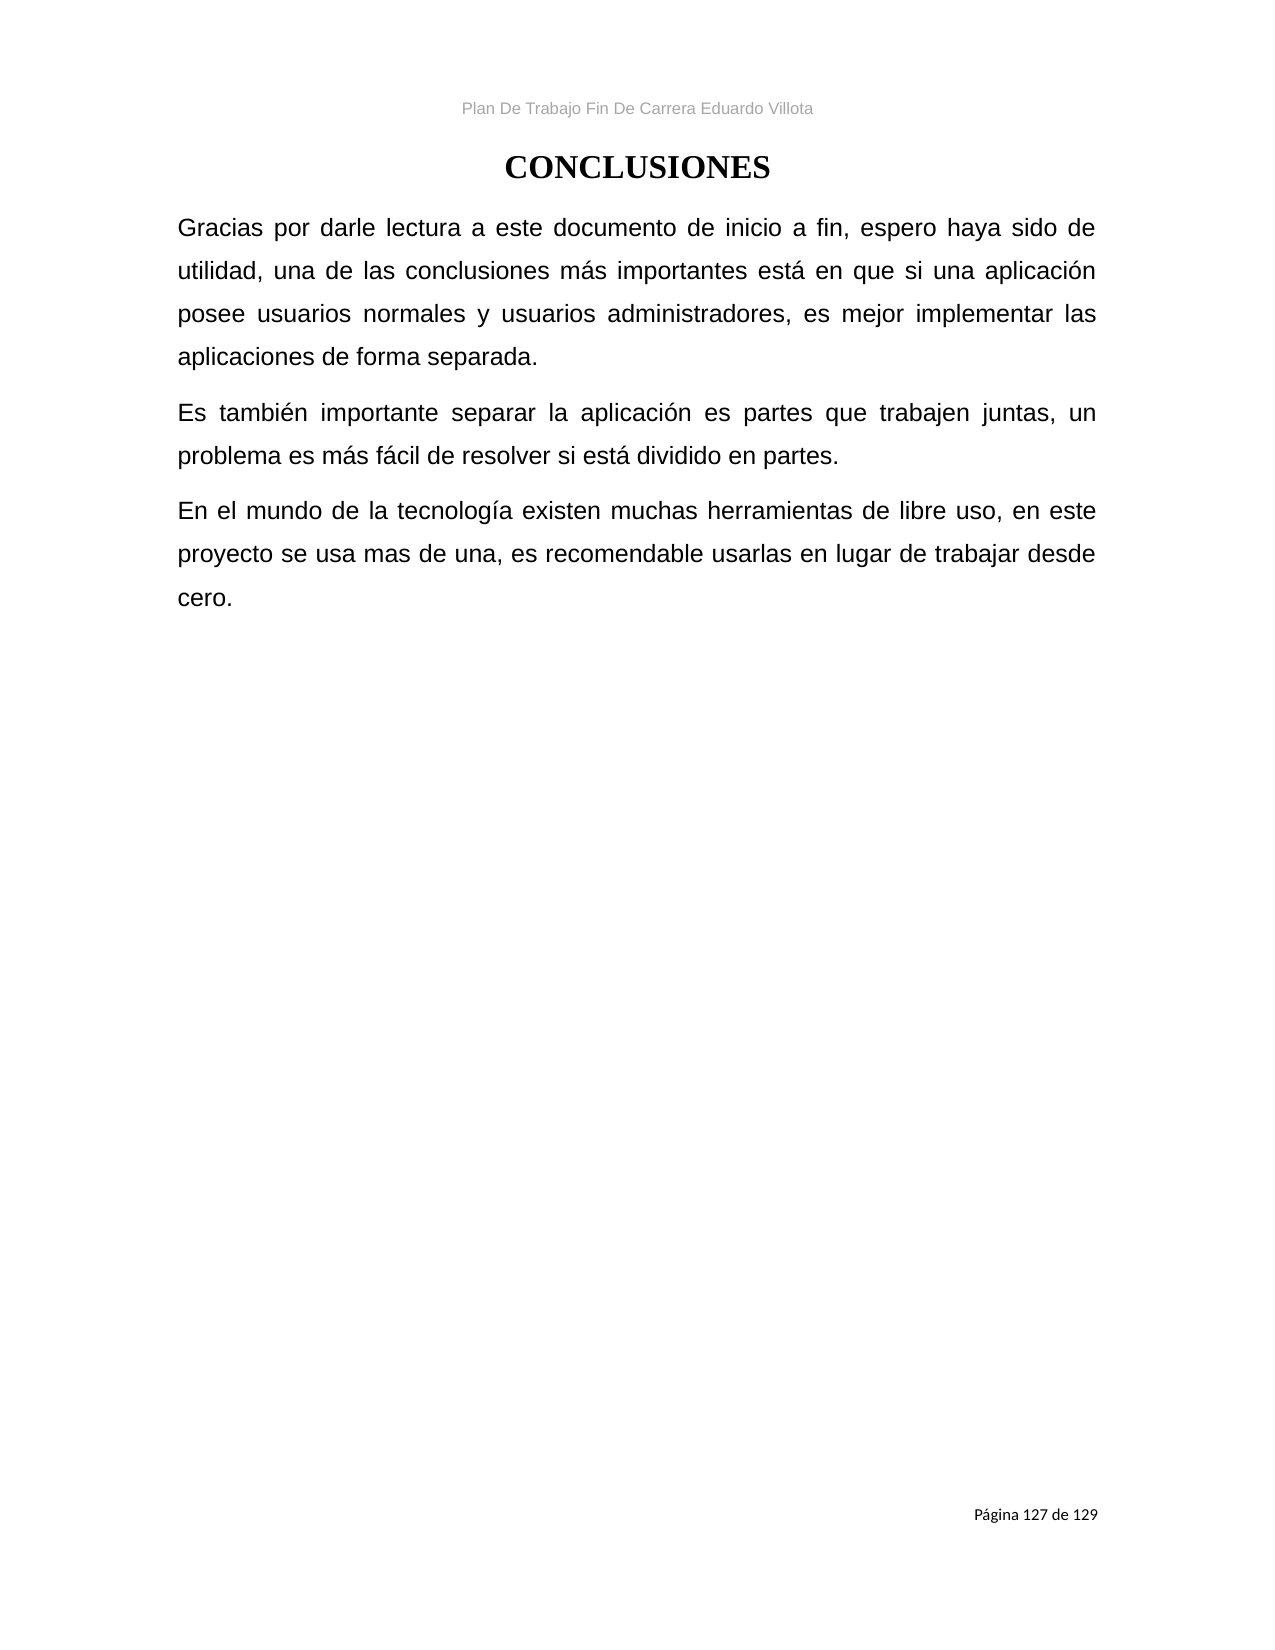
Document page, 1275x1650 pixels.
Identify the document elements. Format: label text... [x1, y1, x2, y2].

text Es también importante separar la aplicación es partes que trabajen juntas, un problema es más fácil de resolver si está dividido en partes. [177, 397, 1098, 469]
text Gracias por darle lectura a este documento de inicio a fin, espero haya sido de utilidad, una de las conclusiones más importantes está en que si una aplicación posee usuarios normales y usuarios administradores, es mejor implementar las aplicaciones de forma separada. [177, 212, 1098, 371]
text CONCLUSIONES [177, 148, 1098, 186]
text En el mundo de la tecnología existen muchas herramientas de libre uso, en este proyecto se usa mas de una, es recomendable usarlas en lugar de trabajar desde cero. [177, 496, 1098, 611]
